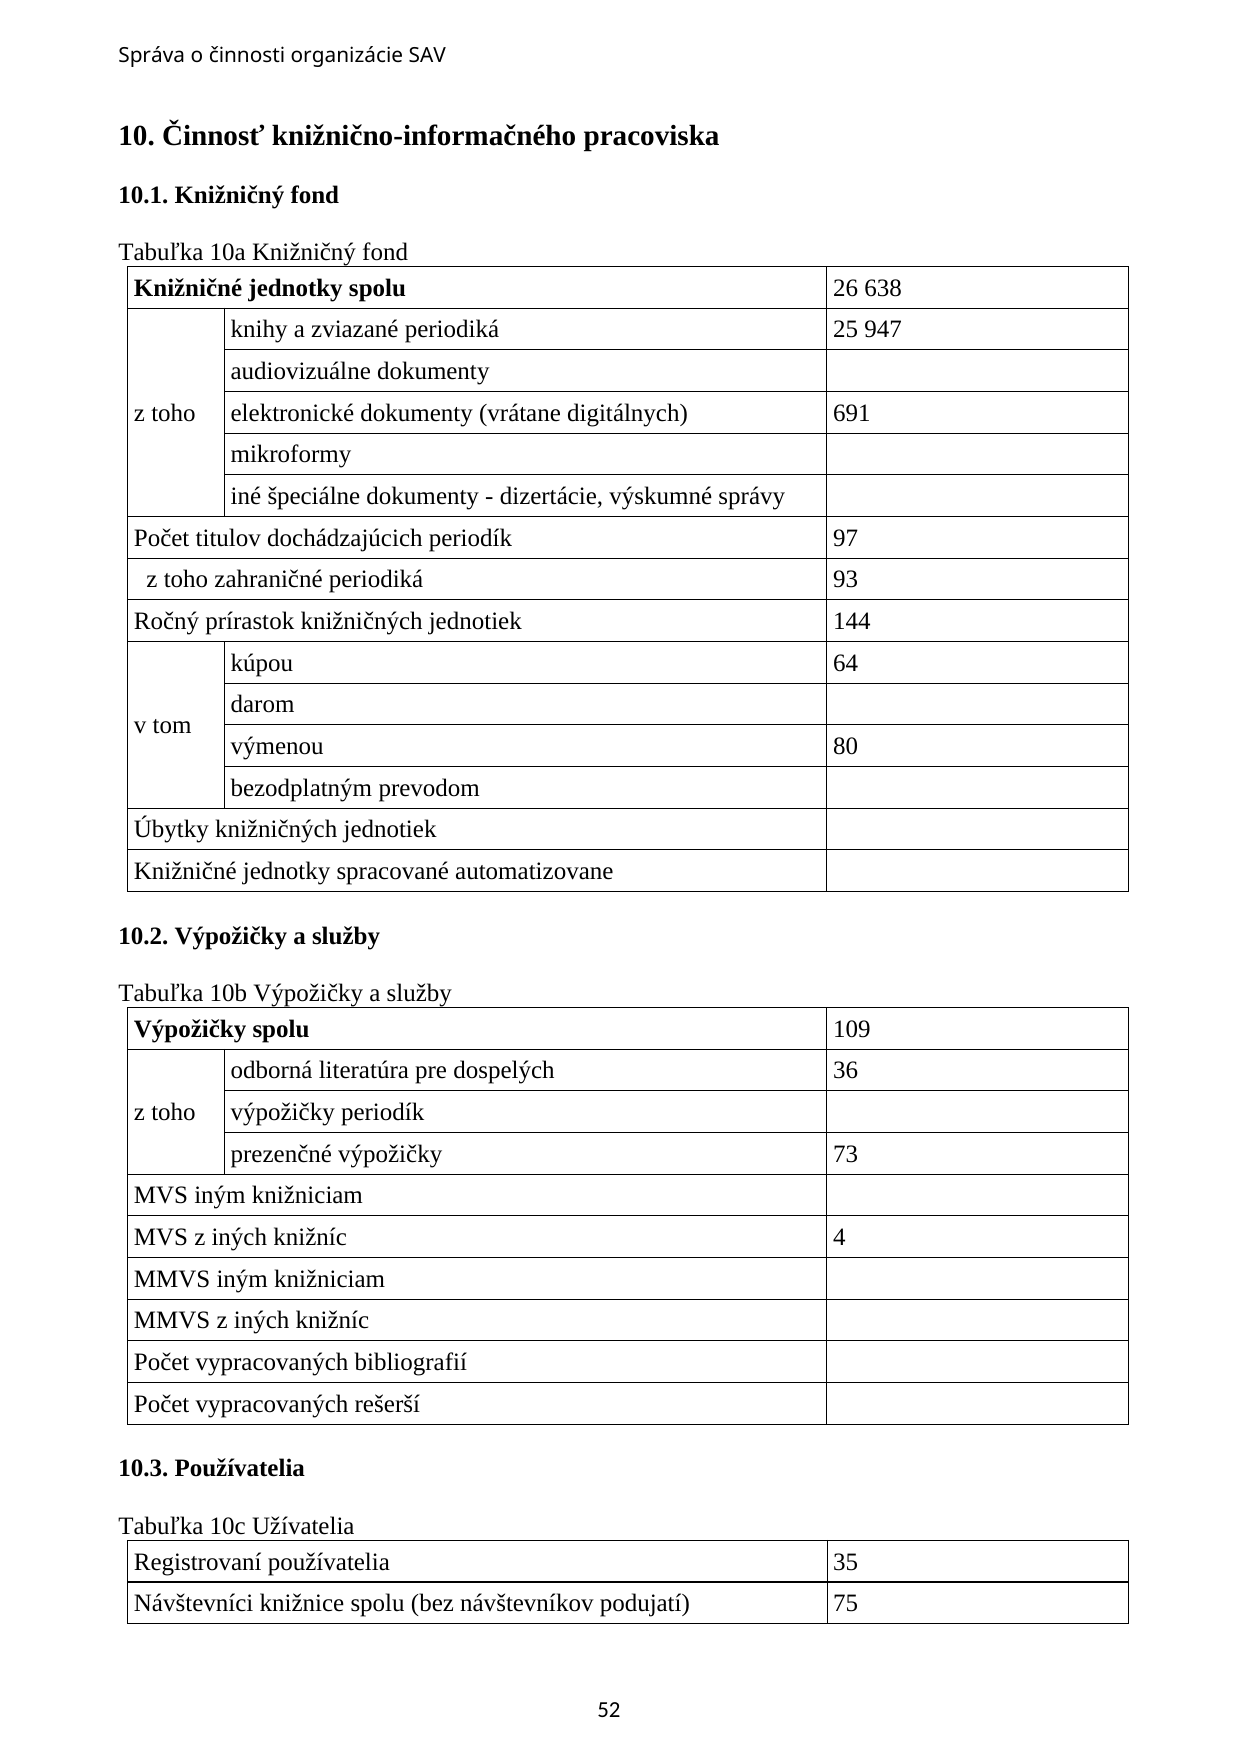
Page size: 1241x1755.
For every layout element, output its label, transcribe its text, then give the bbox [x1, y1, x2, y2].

table_header Registrovaní používatelia [128, 1541, 827, 1581]
table_cell [827, 767, 1128, 808]
table_cell 97 [827, 517, 1128, 558]
table_cell 144 [827, 600, 1128, 641]
table_cell darom [225, 684, 826, 724]
table_cell MVS iným knižniciam [128, 1175, 826, 1215]
table_cell bezodplatným prevodom [225, 767, 826, 808]
table_cell MVS z iných knižníc [128, 1216, 826, 1257]
table_cell [827, 1091, 1128, 1132]
table_cell [827, 850, 1128, 891]
table_cell [827, 809, 1128, 849]
text 10.1. Knižničný fond [118, 180, 1122, 208]
table_cell výmenou [225, 725, 826, 766]
table_cell knihy a zviazané periodiká [225, 309, 826, 349]
table_cell [827, 1258, 1128, 1299]
table_cell Počet vypracovaných rešerší [128, 1383, 826, 1424]
table_header Knižničné jednotky spolu [128, 267, 826, 308]
table_cell 4 [827, 1216, 1128, 1257]
table_cell mikroformy [225, 434, 826, 474]
table_cell iné špeciálne dokumenty - dizertácie, výskumné správy [225, 475, 826, 516]
table_cell MMVS iným knižniciam [128, 1258, 826, 1299]
table_cell v tom [128, 642, 224, 808]
table_cell [827, 1341, 1128, 1382]
table_cell audiovizuálne dokumenty [225, 350, 826, 391]
table_header 35 [828, 1541, 1128, 1581]
table_cell Návštevníci knižnice spolu (bez návštevníkov podujatí) [128, 1583, 827, 1623]
table_cell 36 [827, 1050, 1128, 1090]
text 10.3. Používatelia [118, 1453, 1122, 1482]
table_header 109 [827, 1008, 1128, 1049]
table_cell z toho [128, 309, 224, 516]
table_cell Počet titulov dochádzajúcich periodík [128, 517, 826, 558]
table_cell odborná literatúra pre dospelých [225, 1050, 826, 1090]
table_cell Knižničné jednotky spracované automatizovane [128, 850, 826, 891]
table_cell [827, 475, 1128, 516]
text Tabuľka 10b Výpožičky a služby [118, 978, 1122, 1007]
text 10.2. Výpožičky a služby [118, 921, 1122, 949]
table_cell 75 [828, 1583, 1128, 1623]
table_header Výpožičky spolu [128, 1008, 826, 1049]
text Tabuľka 10c Užívatelia [118, 1511, 1122, 1540]
table_cell [827, 1383, 1128, 1424]
table_cell 64 [827, 642, 1128, 683]
text Tabuľka 10a Knižničný fond [118, 237, 1122, 266]
table_cell [827, 434, 1128, 474]
table_cell kúpou [225, 642, 826, 683]
table_cell 73 [827, 1133, 1128, 1174]
table_cell Ročný prírastok knižničných jednotiek [128, 600, 826, 641]
table_cell [827, 350, 1128, 391]
table_cell 80 [827, 725, 1128, 766]
table_cell Úbytky knižničných jednotiek [128, 809, 826, 849]
table_cell výpožičky periodík [225, 1091, 826, 1132]
table_cell prezenčné výpožičky [225, 1133, 826, 1174]
table_cell z toho zahraničné periodiká [128, 559, 826, 599]
table_cell elektronické dokumenty (vrátane digitálnych) [225, 392, 826, 433]
table_cell 93 [827, 559, 1128, 599]
table_cell [827, 1300, 1128, 1340]
table_cell z toho [128, 1050, 224, 1174]
table_cell Počet vypracovaných bibliografií [128, 1341, 826, 1382]
table_cell 25 947 [827, 309, 1128, 349]
table_cell 691 [827, 392, 1128, 433]
text 10. Činnosť knižnično-informačného pracoviska [118, 118, 1122, 180]
table_cell [827, 1175, 1128, 1215]
table_cell [827, 684, 1128, 724]
table_cell MMVS z iných knižníc [128, 1300, 826, 1340]
table_header 26 638 [827, 267, 1128, 308]
